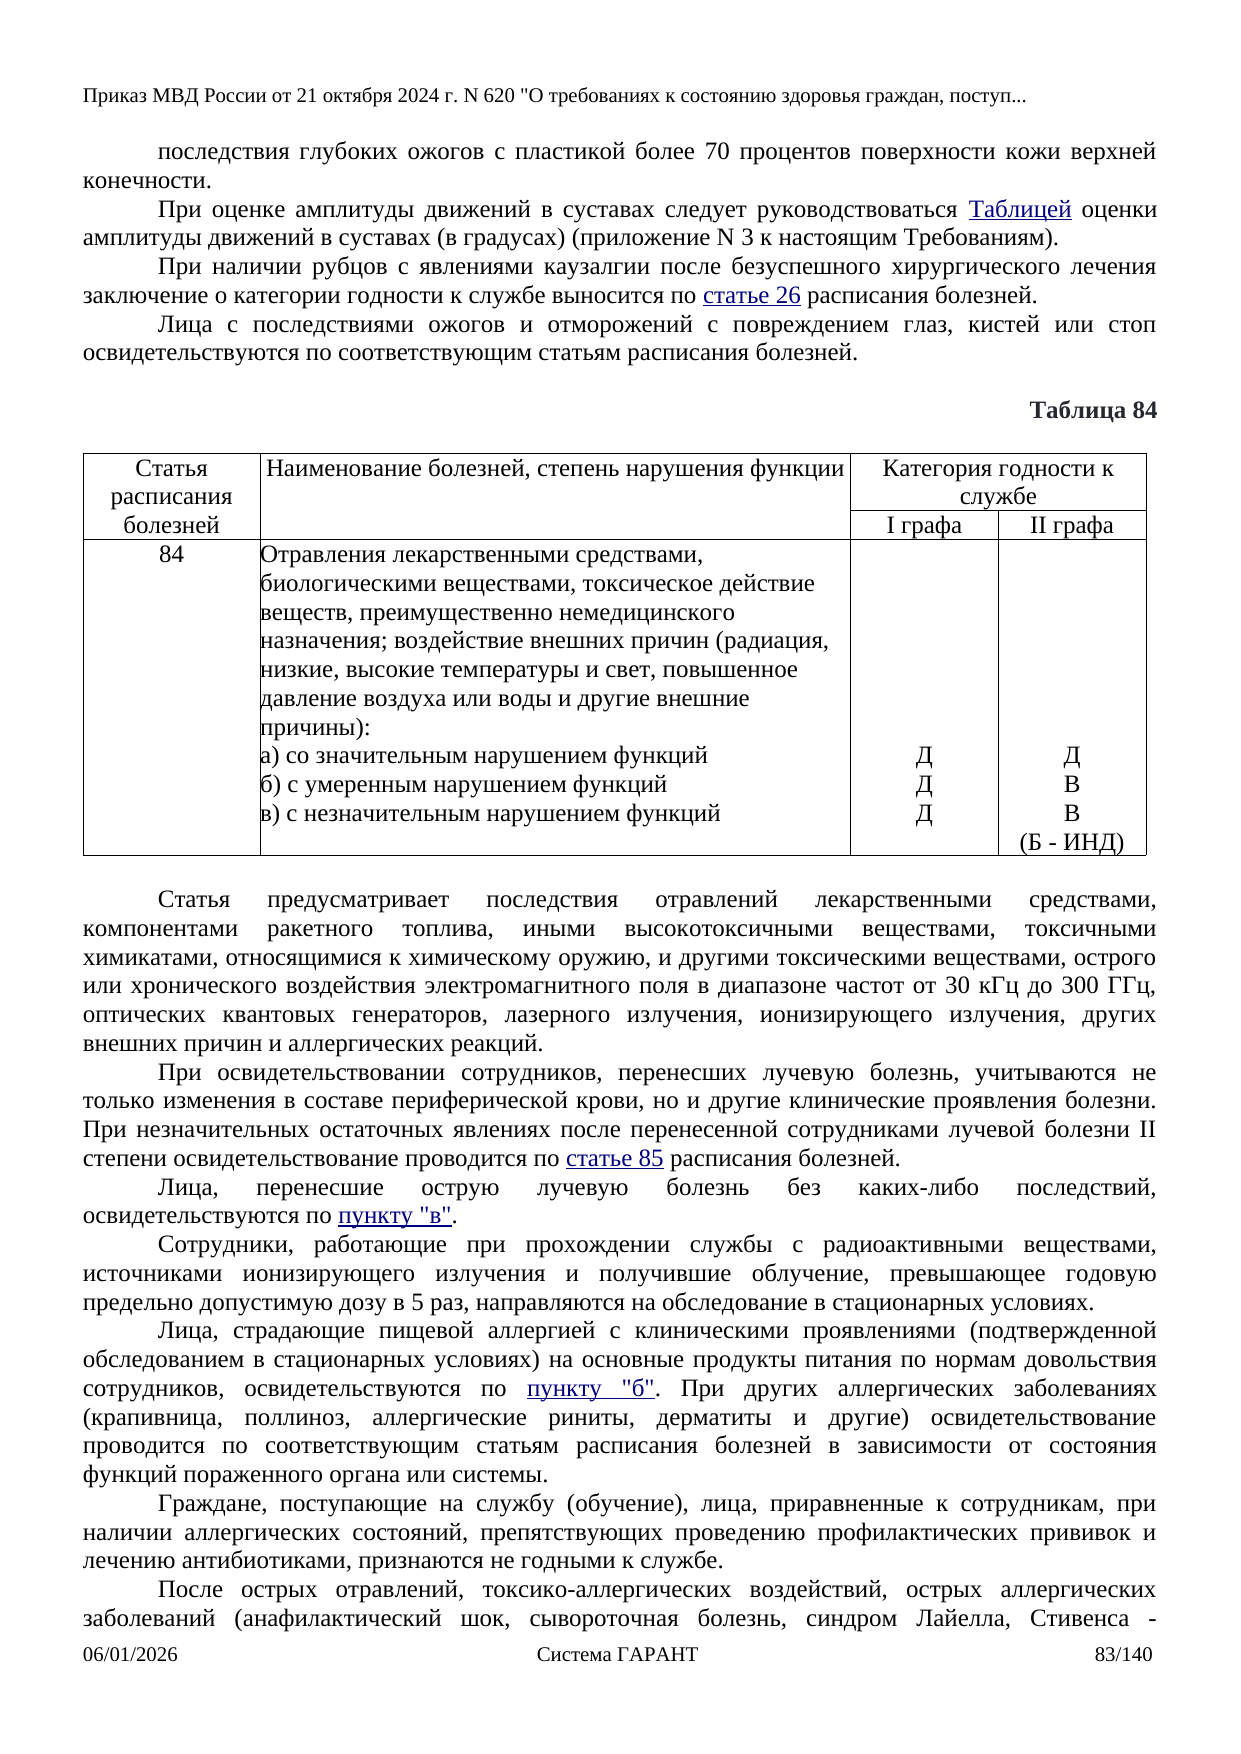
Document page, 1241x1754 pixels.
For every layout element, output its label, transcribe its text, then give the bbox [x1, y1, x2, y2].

table_cell [84, 798, 260, 855]
table_cell а) со значительным нарушением функций [261, 740, 850, 769]
table_cell Д [999, 740, 1146, 769]
table_cell 84 [84, 540, 260, 740]
table_cell в) с незначительным нарушением функций [261, 798, 850, 855]
text Сотрудники, работающие при прохождении службы с радиоактивными веществами, источниками ионизирующего излучения и получившие облучение, превышающее годовую предельно допустимую дозу в 5 раз, направляются на обследование в стационарных условиях. [83, 1229, 1157, 1315]
table_header Категория годности к службе [851, 454, 1146, 510]
table_cell [84, 769, 260, 798]
text При освидетельствовании сотрудников, перенесших лучевую болезнь, учитываются не только изменения в составе периферической крови, но и другие клинические проявления болезни. При незначительных остаточных явлениях после перенесенной сотрудниками лучевой болезни II степени освидетельствование проводится по статье 85 расписания болезней. [83, 1057, 1157, 1172]
table_cell [851, 540, 998, 740]
text Лица, страдающие пищевой аллергией с клиническими проявлениями (подтвержденной обследованием в стационарных условиях) на основные продукты питания по нормам довольствия сотрудников, освидетельствуются по пункту "б". При других аллергических заболеваниях (крапивница, поллиноз, аллергические риниты, дерматиты и другие) освидетельствование проводится по соответствующим статьям расписания болезней в зависимости от состояния функций пораженного органа или системы. [83, 1315, 1157, 1488]
table_cell В [999, 769, 1146, 798]
table_header Наименование болезней, степень нарушения функции [261, 454, 850, 539]
table_cell [84, 740, 260, 769]
text Лица, перенесшие острую лучевую болезнь без каких-либо последствий, освидетельствуются по пункту "в". [83, 1172, 1157, 1229]
table_cell [999, 540, 1146, 740]
text Статья предусматривает последствия отравлений лекарственными средствами, компонентами ракетного топлива, иными высокотоксичными веществами, токсичными химикатами, относящимися к химическому оружию, и другими токсическими веществами, острого или хронического воздействия электромагнитного поля в диапазоне частот от 30 кГц до 300 ГГц, оптических квантовых генераторов, лазерного излучения, ионизирующего излучения, других внешних причин и аллергических реакций. [83, 884, 1157, 1057]
text При наличии рубцов с явлениями каузалгии после безуспешного хирургического лечения заключение о категории годности к службе выносится по статье 26 расписания болезней. [83, 251, 1157, 309]
table_cell б) с умеренным нарушением функций [261, 769, 850, 798]
text последствия глубоких ожогов с пластикой более 70 процентов поверхности кожи верхней конечности. [83, 136, 1157, 194]
table_cell Д [851, 740, 998, 769]
table_cell Отравления лекарственными средствами, биологическими веществами, токсическое действие веществ, преимущественно немедицинского назначения; воздействие внешних причин (радиация, низкие, высокие температуры и свет, повышенное давление воздуха или воды и другие внешние причины): [261, 540, 850, 740]
table_cell II графа [999, 511, 1146, 539]
text После острых отравлений, токсико-аллергических воздействий, острых аллергических заболеваний (анафилактический шок, сывороточная болезнь, синдром Лайелла, Стивенса [83, 1574, 1157, 1632]
text Граждане, поступающие на службу (обучение), лица, приравненные к сотрудникам, при наличии аллергических состояний, препятствующих проведению профилактических прививок и лечению антибиотиками, признаются не годными к службе. [83, 1488, 1157, 1574]
table_cell Д [851, 798, 998, 855]
text Таблица 84 [83, 395, 1157, 424]
table_cell В (Б - ИНД) [999, 798, 1146, 855]
text Лица с последствиями ожогов и отморожений с повреждением глаз, кистей или стоп освидетельствуются по соответствующим статьям расписания болезней. [83, 309, 1157, 366]
table_cell Д [851, 769, 998, 798]
table_cell I графа [851, 511, 998, 539]
text При оценке амплитуды движений в суставах следует руководствоваться Таблицей оценки амплитуды движений в суставах (в градусах) (приложение N 3 к настоящим Требованиям). [83, 194, 1157, 251]
table_header Статья расписания болезней [84, 454, 260, 539]
